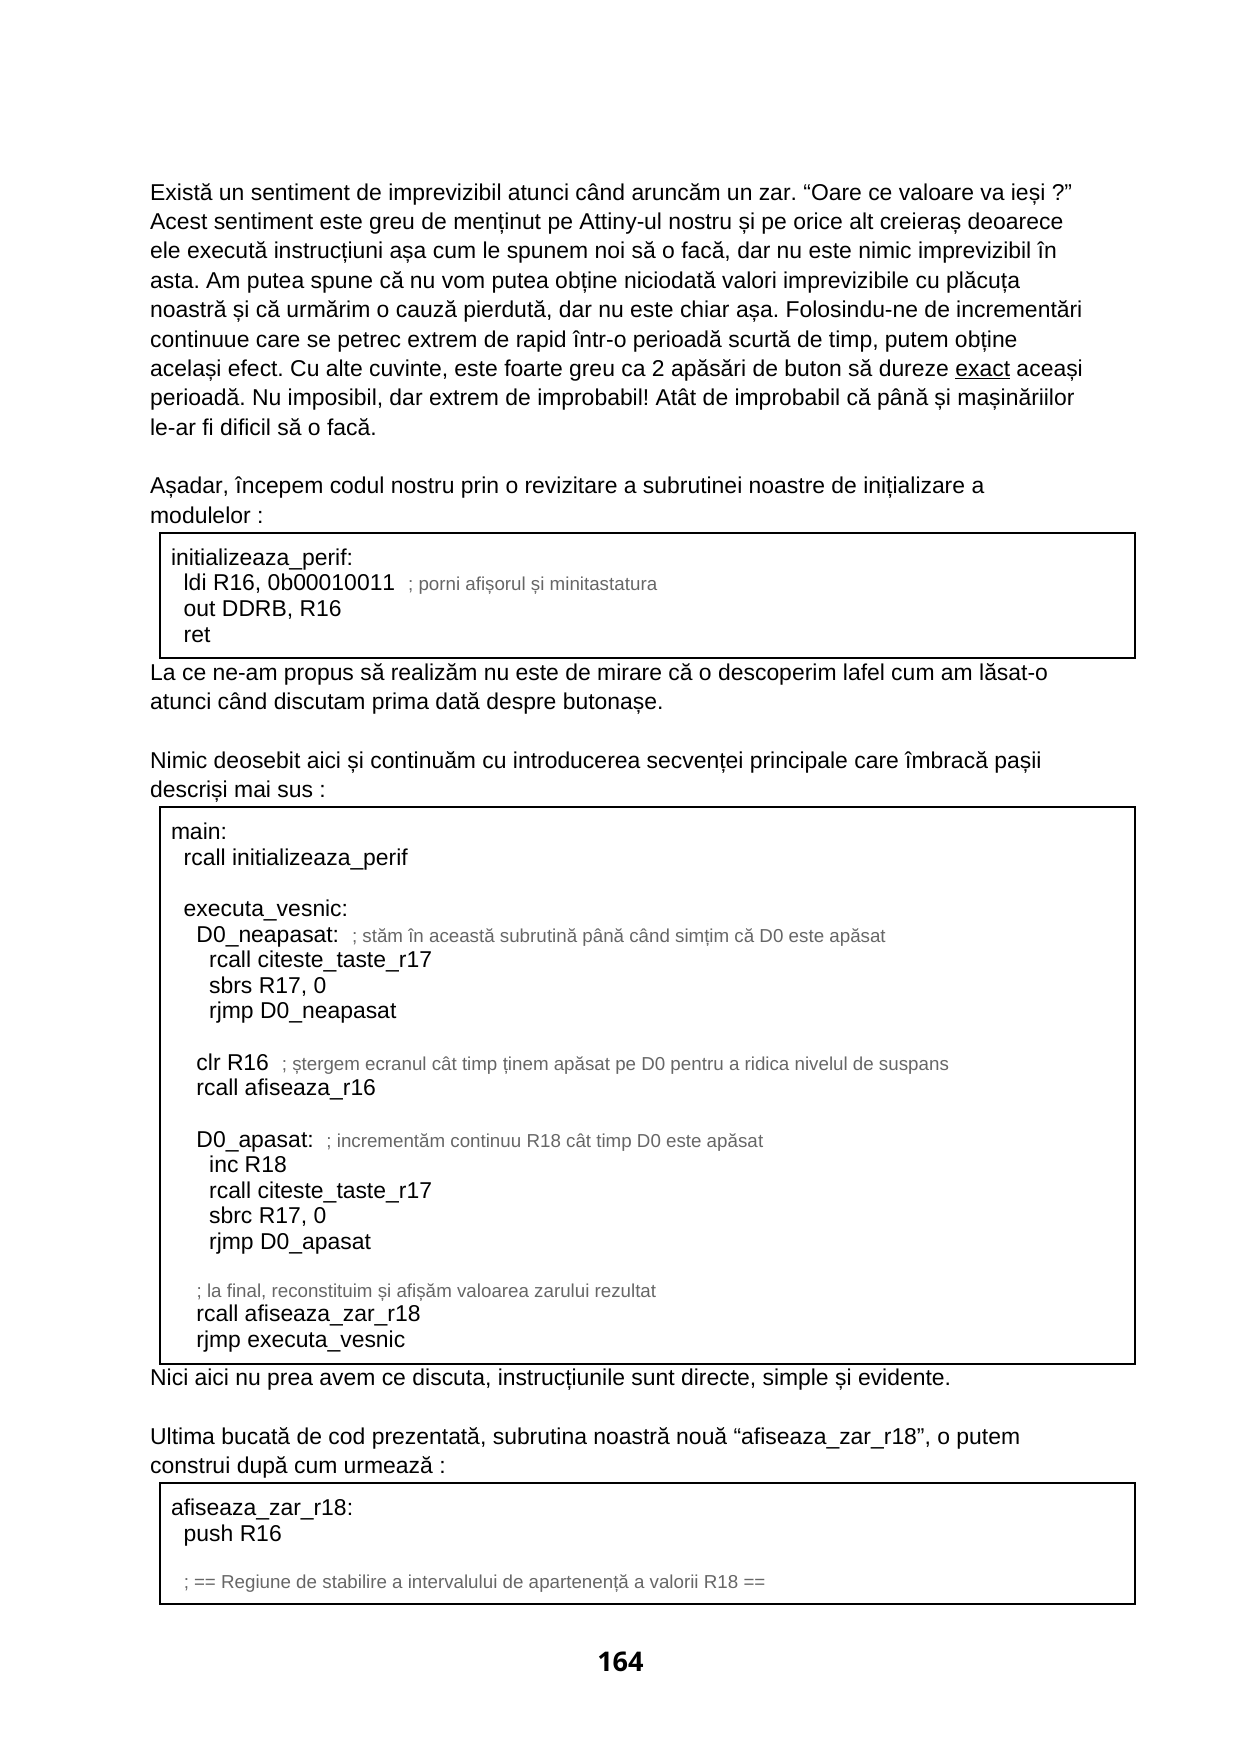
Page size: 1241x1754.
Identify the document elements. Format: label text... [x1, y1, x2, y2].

text Nici aici nu prea avem ce discuta, instrucțiunile sunt directe, simple și evidente. [150, 1365, 1091, 1390]
text Ultima bucată de cod prezentată, subrutina noastră nouă “afiseaza_zar_r18”, o putem construi după cum urmează : [150, 1423, 1091, 1478]
table_header main: rcall initializeaza_perif executa_vesnic: D0_neapasat: ; stăm în această subrutină până când simțim că D0 este apăsat rcall citeste_taste_r17 sbrs R17, 0 rjmp D0_neapasat clr R16 ; ștergem ecranul cât timp ținem apăsat pe D0 pentru a ridica nivelul de suspans rcall afiseaza_r16 D0_apasat: ; incrementăm continuu R18 cât timp D0 este apăsat inc R18 rcall citeste_taste_r17 sbrc R17, 0 rjmp D0_apasat ; la final, reconstituim și afișăm valoarea zarului rezultat rcall afiseaza_zar_r18 rjmp executa_vesnic [161, 808, 1134, 1363]
table_header afiseaza_zar_r18: push R16 ; == Regiune de stabilire a intervalului de apartenență a valorii R18 == [161, 1484, 1134, 1603]
text Nimic deosebit aici și continuăm cu introducerea secvenței principale care îmbracă pașii descriși mai sus : [150, 747, 1091, 802]
text Există un sentiment de imprevizibil atunci când aruncăm un zar. “Oare ce valoare va ieși ?” Acest sentiment este greu de menținut pe Attiny-ul nostru și pe orice alt creieraș deoarece ele execută instrucțiuni așa cum le spunem noi să o facă, dar nu este nimic imprevizibil în asta. Am putea spune că nu vom putea obține niciodată valori imprevizibile cu plăcuța noastră și că urmărim o cauză pierdută, dar nu este chiar așa. Folosindu-ne de incrementări continuue care se petrec extrem de rapid într-o perioadă scurtă de timp, putem obține același efect. Cu alte cuvinte, este foarte greu ca 2 apăsări de buton să dureze exact aceași perioadă. Nu imposibil, dar extrem de improbabil! Atât de improbabil că până și mașinăriilor le-ar fi dificil să o facă. [150, 179, 1091, 440]
text La ce ne-am propus să realizăm nu este de mirare că o descoperim lafel cum am lăsat-o atunci când discutam prima dată despre butonașe. [150, 659, 1091, 714]
text Așadar, începem codul nostru prin o revizitare a subrutinei noastre de inițializare a modulelor : [150, 473, 1091, 528]
table_header initializeaza_perif: ldi R16, 0b00010011 ; porni afișorul și minitastatura out DDRB, R16 ret [161, 534, 1134, 657]
